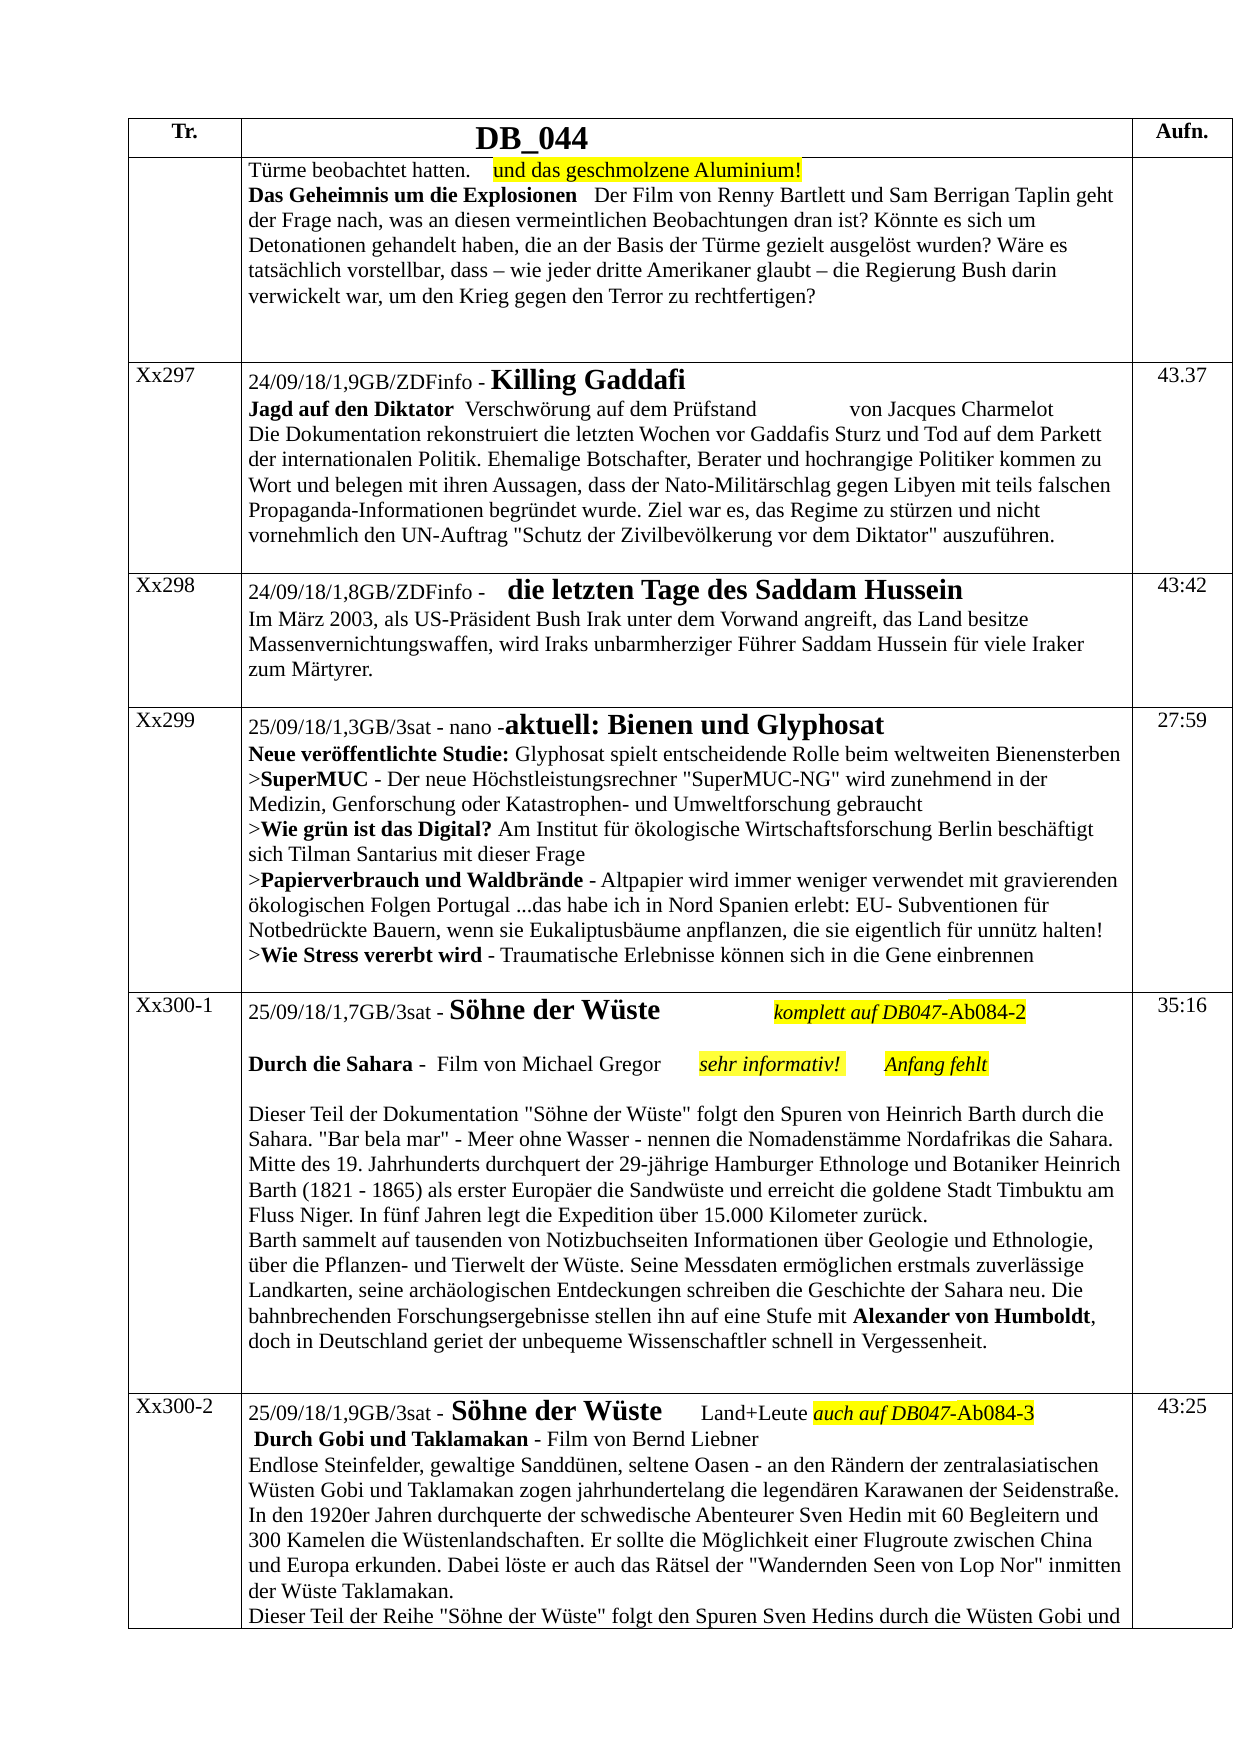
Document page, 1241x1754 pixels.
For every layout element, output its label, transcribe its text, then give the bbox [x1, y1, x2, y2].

table_cell 25/09/18/1,3GB/3sat - nano -aktuell: Bienen und Glyphosat Neue veröffentlichte Studie: Glyphosat spielt entscheidende Rolle beim weltweiten Bienensterben >SuperMUC - Der neue Höchstleistungsrechner "SuperMUC-NG" wird zunehmend in der Medizin, Genforschung oder Katastrophen- und Umweltforschung gebraucht >Wie grün ist das Digital? Am Institut für ökologische Wirtschaftsforschung Berlin beschäftigt sich Tilman Santarius mit dieser Frage >Papierverbrauch und Waldbrände - Altpapier wird immer weniger verwendet mit gravierenden ökologischen Folgen Portugal ...das habe ich in Nord Spanien erlebt: EU- Subventionen für Notbedrückte Bauern, wenn sie Eukaliptusbäume anpflanzen, die sie eigentlich für unnütz halten!>Wie Stress vererbt wird - Traumatische Erlebnisse können sich in die Gene einbrennen [242, 708, 1132, 992]
table_header DB_044 [242, 119, 1132, 157]
table_cell 25/09/18/1,9GB/3sat - Söhne der Wüste Land+Leute auch auf DB047-Ab084-3 Durch Gobi und Taklamakan - Film von Bernd Liebner Endlose Steinfelder, gewaltige Sanddünen, seltene Oasen - an den Rändern der zentralasiatischen Wüsten Gobi und Taklamakan zogen jahrhundertelang die legendären Karawanen der Seidenstraße. In den 1920er Jahren durchquerte der schwedische Abenteurer Sven Hedin mit 60 Begleitern und 300 Kamelen die Wüstenlandschaften. Er sollte die Möglichkeit einer Flugroute zwischen China und Europa erkunden. Dabei löste er auch das Rätsel der "Wandernden Seen von Lop Nor" inmitten der Wüste Taklamakan. Dieser Teil der Reihe "Söhne der Wüste" folgt den Spuren Sven Hedins durch die Wüsten Gobi und [242, 1394, 1132, 1628]
table_cell 25/09/18/1,7GB/3sat - Söhne der Wüste komplett auf DB047-Ab084-2 Durch die Sahara - Film von Michael Gregor sehr informativ! Anfang fehlt Dieser Teil der Dokumentation "Söhne der Wüste" folgt den Spuren von Heinrich Barth durch die Sahara. "Bar bela mar" - Meer ohne Wasser - nennen die Nomadenstämme Nordafrikas die Sahara. Mitte des 19. Jahrhunderts durchquert der 29-jährige Hamburger Ethnologe und Botaniker Heinrich Barth (1821 - 1865) als erster Europäer die Sandwüste und erreicht die goldene Stadt Timbuktu am Fluss Niger. In fünf Jahren legt die Expedition über 15.000 Kilometer zurück. Barth sammelt auf tausenden von Notizbuchseiten Informationen über Geologie und Ethnologie, über die Pflanzen- und Tierwelt der Wüste. Seine Messdaten ermöglichen erstmals zuverlässige Landkarten, seine archäologischen Entdeckungen schreiben die Geschichte der Sahara neu. Die bahnbrechenden Forschungsergebnisse stellen ihn auf eine Stufe mit Alexander von Humboldt, doch in Deutschland geriet der unbequeme Wissenschaftler schnell in Vergessenheit. [242, 993, 1132, 1393]
table_cell 43:42 [1133, 574, 1232, 707]
table_cell [1133, 158, 1232, 362]
table_cell Xx298 [129, 574, 241, 707]
table_cell Xx300-2 [129, 1394, 241, 1628]
table_cell Türme beobachtet hatten. und das geschmolzene Aluminium! Das Geheimnis um die Explosionen Der Film von Renny Bartlett und Sam Berrigan Taplin geht der Frage nach, was an diesen vermeintlichen Beobachtungen dran ist? Könnte es sich um Detonationen gehandelt haben, die an der Basis der Türme gezielt ausgelöst wurden? Wäre es tatsächlich vorstellbar, dass – wie jeder dritte Amerikaner glaubt – die Regierung Bush darin verwickelt war, um den Krieg gegen den Terror zu rechtfertigen? [242, 158, 1132, 362]
table_cell 24/09/18/1,8GB/ZDFinfo - die letzten Tage des Saddam Hussein Im März 2003, als US-Präsident Bush Irak unter dem Vorwand angreift, das Land besitze Massenvernichtungswaffen, wird Iraks unbarmherziger Führer Saddam Hussein für viele Iraker zum Märtyrer. [242, 574, 1132, 707]
table_header Tr. [129, 119, 241, 157]
table_cell Xx299 [129, 708, 241, 992]
table_cell 43.37 [1133, 363, 1232, 572]
table_cell Xx300-1 [129, 993, 241, 1393]
table_cell 35:16 [1133, 993, 1232, 1393]
table_cell [129, 158, 241, 362]
table_header Aufn. [1133, 119, 1232, 157]
table_cell 27:59 [1133, 708, 1232, 992]
table_cell 43:25 [1133, 1394, 1232, 1628]
table_cell Xx297 [129, 363, 241, 572]
table_cell 24/09/18/1,9GB/ZDFinfo - Killing Gaddafi Jagd auf den Diktator Verschwörung auf dem Prüfstand von Jacques Charmelot Die Dokumentation rekonstruiert die letzten Wochen vor Gaddafis Sturz und Tod auf dem Parkett der internationalen Politik. Ehemalige Botschafter, Berater und hochrangige Politiker kommen zu Wort und belegen mit ihren Aussagen, dass der Nato-Militärschlag gegen Libyen mit teils falschen Propaganda-Informationen begründet wurde. Ziel war es, das Regime zu stürzen und nicht vornehmlich den UN-Auftrag "Schutz der Zivilbevölkerung vor dem Diktator" auszuführen. [242, 363, 1132, 572]
